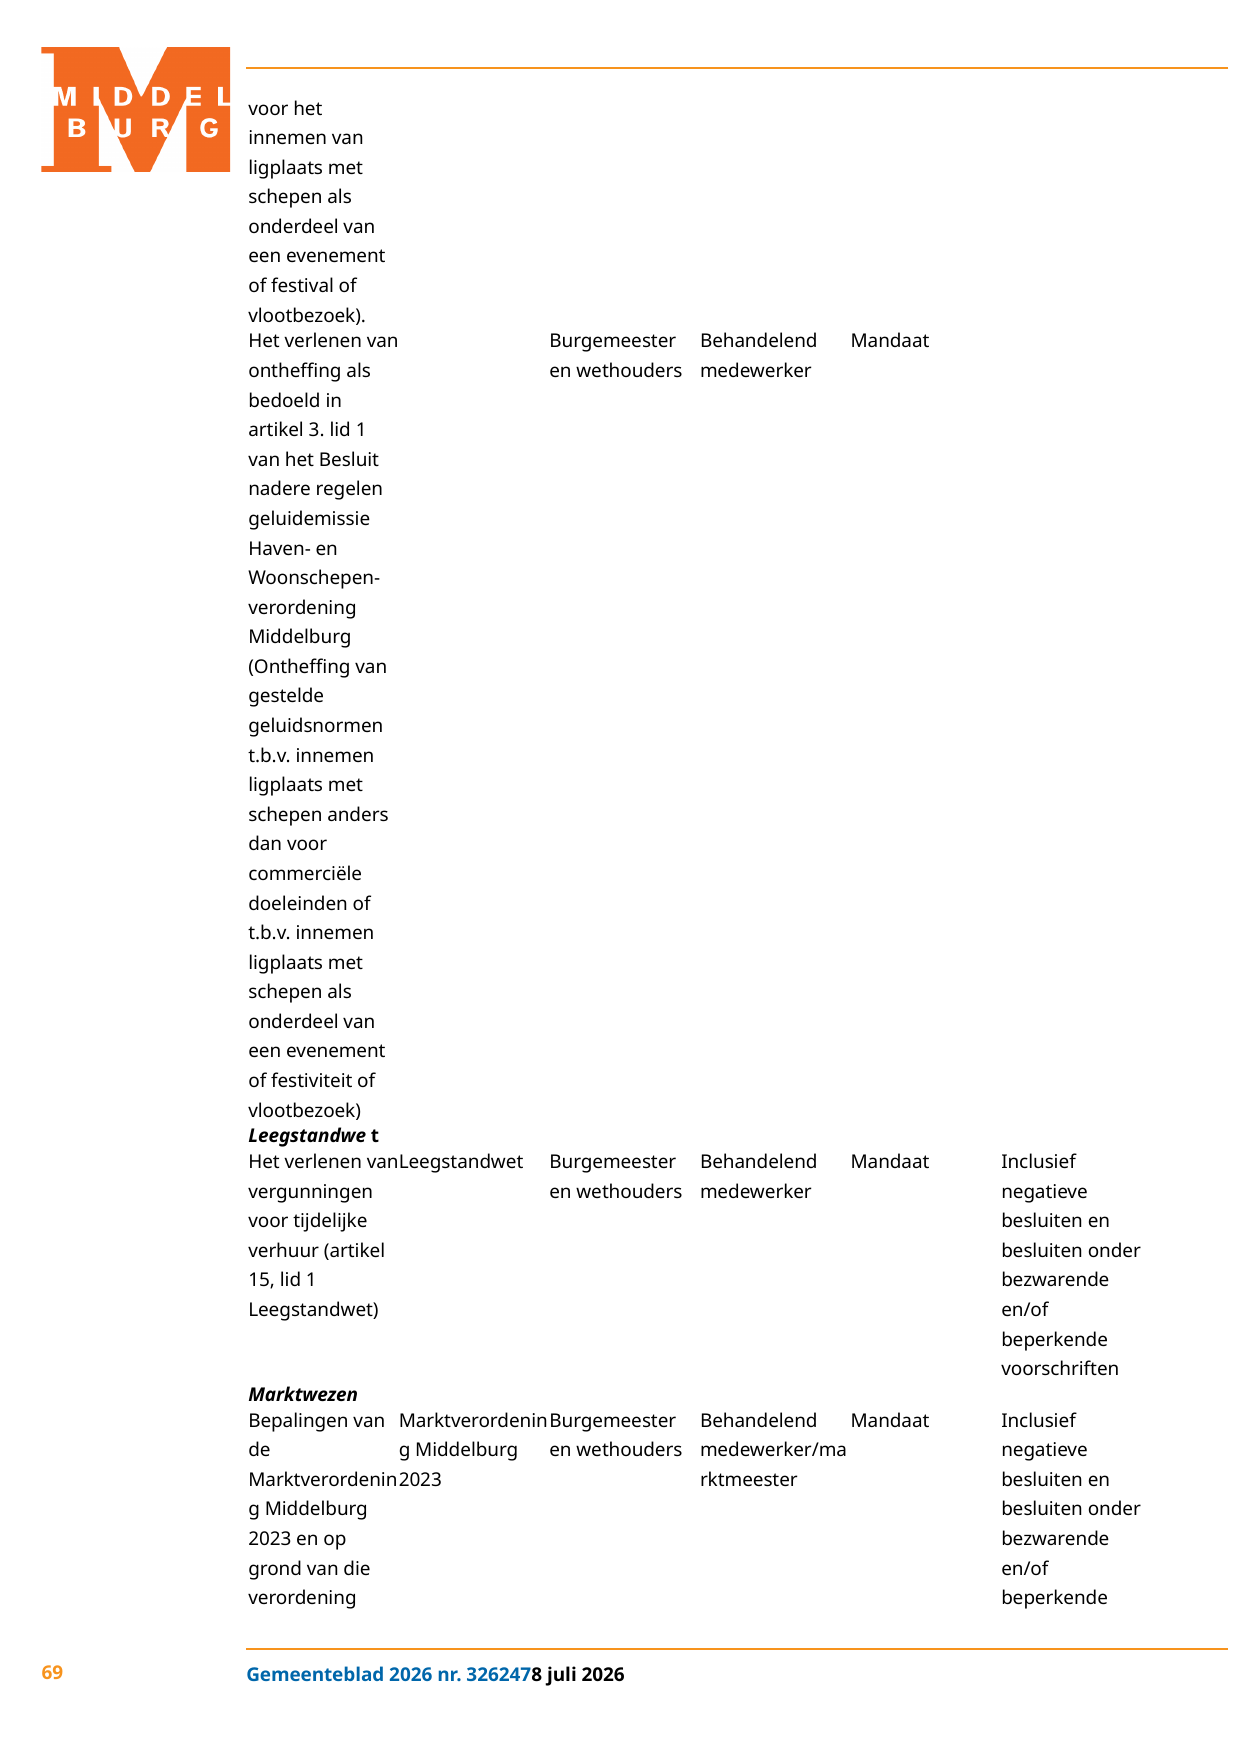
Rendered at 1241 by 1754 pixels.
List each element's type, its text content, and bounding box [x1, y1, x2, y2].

table_cell Marktverordening Middelburg 2023 [399, 1407, 549, 1610]
table_cell [399, 95, 549, 328]
table_cell Marktwezen [248, 1381, 398, 1407]
table_cell Burgemeester en wethouders [549, 1148, 700, 1381]
table_cell Inclusief negatieve besluiten en besluiten onder bezwarende en/of beperkende voorschriften [1001, 1148, 1152, 1381]
table_cell Bepalingen van de Marktverordening Middelburg 2023 en op grond van die verordening [248, 1407, 398, 1610]
table_cell Behandelend medewerker [700, 328, 850, 1122]
table_cell [1001, 1123, 1152, 1148]
table_cell Mandaat [850, 1148, 1001, 1381]
table_cell Leegstandwe t [248, 1123, 398, 1148]
table_cell [850, 1381, 1001, 1407]
table_cell Burgemeester en wethouders [549, 328, 700, 1122]
table_cell [399, 328, 549, 1122]
table_cell Leegstandwet [399, 1148, 549, 1381]
table_cell Behandelend medewerker [700, 1148, 850, 1381]
table_cell [1001, 95, 1152, 328]
table_cell [549, 95, 700, 328]
table_cell [850, 95, 1001, 328]
table_cell [1001, 1381, 1152, 1407]
table_cell voor het innemen van ligplaats met schepen als onderdeel van een evenement of festival of vlootbezoek). [248, 95, 398, 328]
table_cell Mandaat [850, 1407, 1001, 1610]
table_cell [850, 1123, 1001, 1148]
table_cell [1001, 328, 1152, 1122]
table_cell [549, 1381, 700, 1407]
table_cell Het verlenen van ontheffing als bedoeld in artikel 3. lid 1 van het Besluit nadere regelen geluidemissie Haven- en Woonschepen-verordening Middelburg (Ontheffing van gestelde geluidsnormen t.b.v. innemen ligplaats met schepen anders dan voor commerciële doeleinden of t.b.v. innemen ligplaats met schepen als onderdeel van een evenement of festiviteit of vlootbezoek) [248, 328, 398, 1122]
table_cell Inclusief negatieve besluiten en besluiten onder bezwarende en/of beperkende [1001, 1407, 1152, 1610]
table_cell [700, 95, 850, 328]
table_cell Het verlenen van vergunningen voor tijdelijke verhuur (artikel 15, lid 1 Leegstandwet) [248, 1148, 398, 1381]
table_cell [700, 1123, 850, 1148]
table_cell [399, 1123, 549, 1148]
picture [41, 47, 231, 172]
table_cell Behandelend medewerker/marktmeester [700, 1407, 850, 1610]
table_cell [399, 1381, 549, 1407]
table_cell [700, 1381, 850, 1407]
table_cell [549, 1123, 700, 1148]
table_cell Mandaat [850, 328, 1001, 1122]
table_cell Burgemeester en wethouders [549, 1407, 700, 1610]
